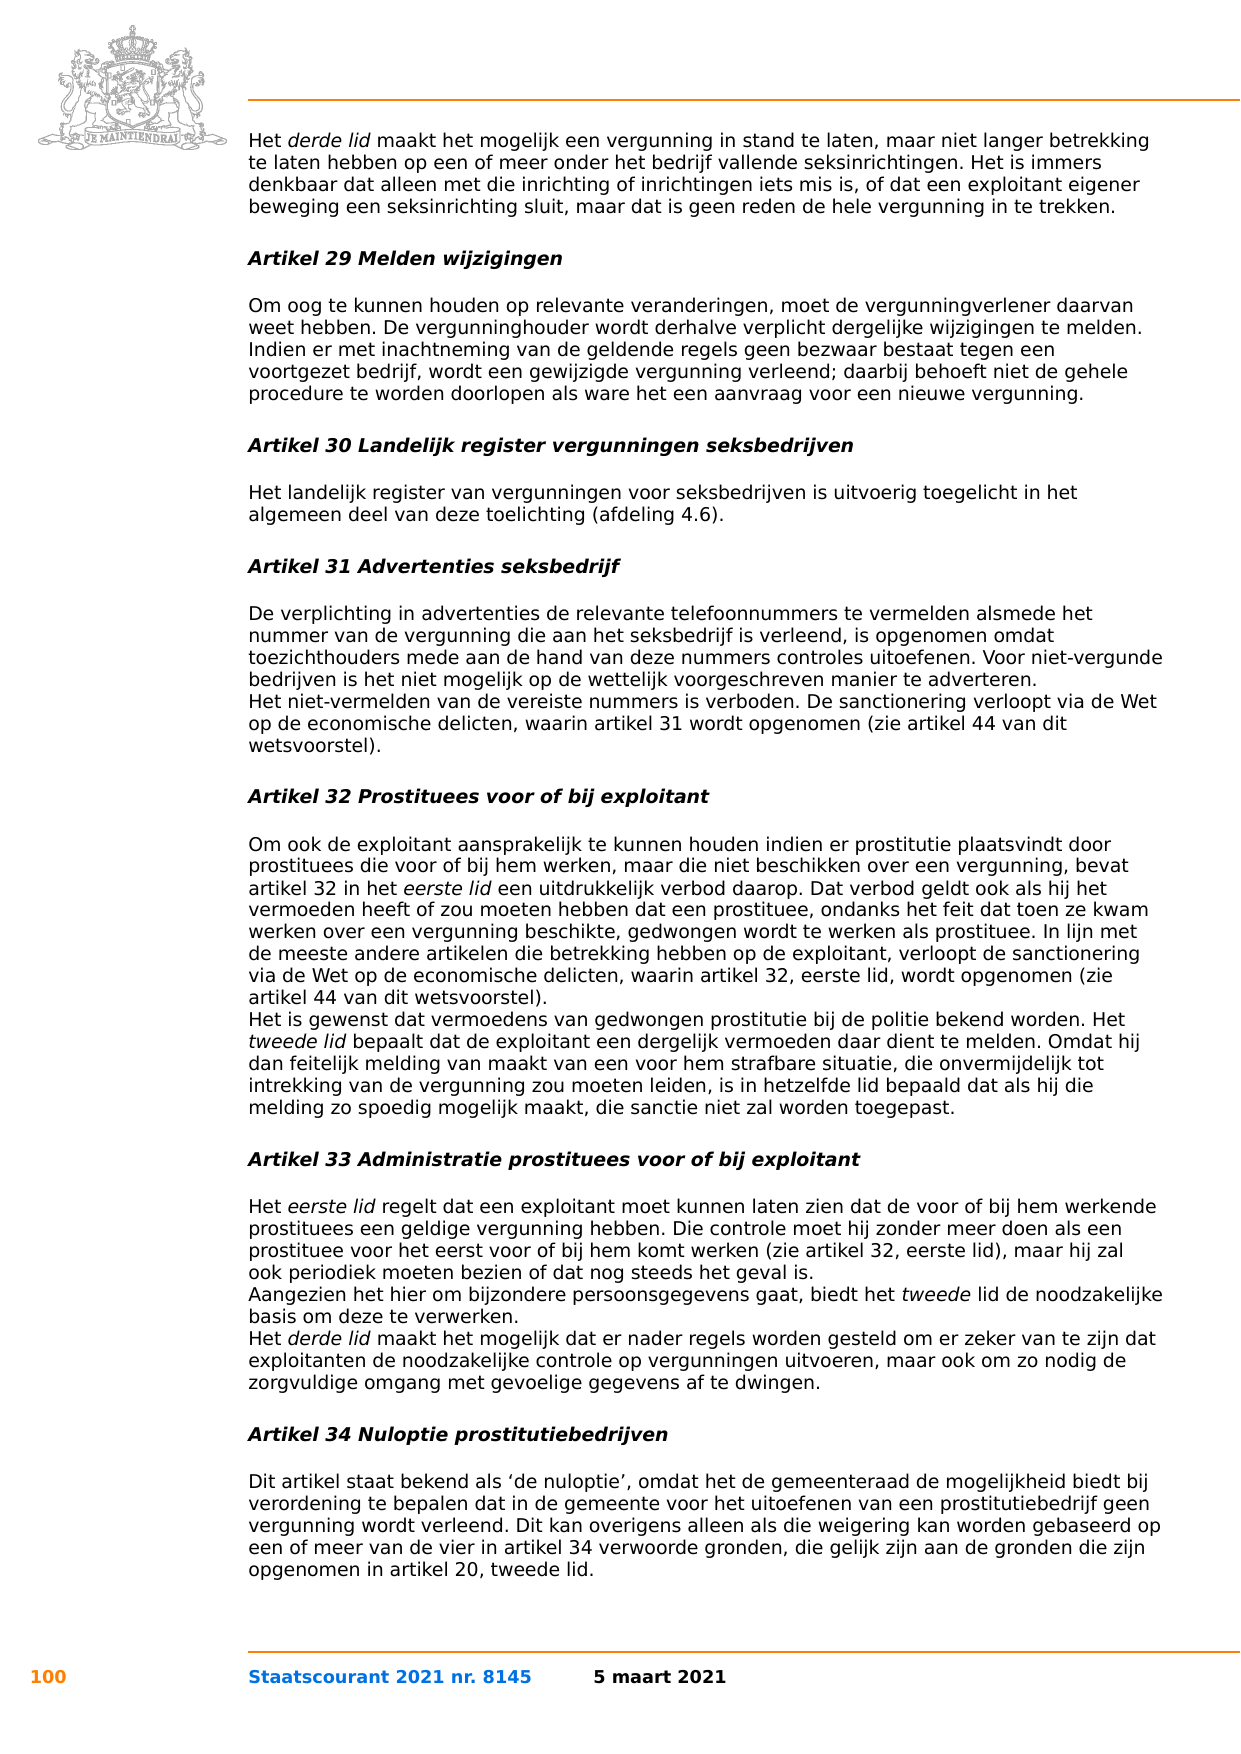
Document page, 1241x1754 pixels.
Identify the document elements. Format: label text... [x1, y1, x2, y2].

text Het niet-vermelden van de vereiste nummers is verboden. De sanctionering verloopt via de Wet op de economische delicten, waarin artikel 31 wordt opgenomen (zie artikel 44 van dit wetsvoorstel). [248, 691, 1163, 756]
text Het derde lid maakt het mogelijk een vergunning in stand te laten, maar niet langer betrekking te laten hebben op een of meer onder het bedrijf vallende seksinrichtingen. Het is immers denkbaar dat alleen met die inrichting of inrichtingen iets mis is, of dat een exploitant eigener beweging een seksinrichting sluit, maar dat is geen reden de hele vergunning in te trekken. [248, 130, 1163, 218]
text De verplichting in advertenties de relevante telefoonnummers te vermelden alsmede het nummer van de vergunning die aan het seksbedrijf is verleend, is opgenomen omdat toezichthouders mede aan de hand van deze nummers controles uitoefenen. Voor niet-vergunde bedrijven is het niet mogelijk op de wettelijk voorgeschreven manier te adverteren. [248, 603, 1163, 691]
subtitle Artikel 29 Melden wijzigingen [248, 248, 1163, 270]
text Om ook de exploitant aansprakelijk te kunnen houden indien er prostitutie plaatsvindt door prostituees die voor of bij hem werken, maar die niet beschikken over een vergunning, bevat artikel 32 in het eerste lid een uitdrukkelijk verbod daarop. Dat verbod geldt ook als hij het vermoeden heeft of zou moeten hebben dat een prostituee, ondanks het feit dat toen ze kwam werken over een vergunning beschikte, gedwongen wordt te werken als prostituee. In lijn met de meeste andere artikelen die betrekking hebben op de exploitant, verloopt de sanctionering via de Wet op de economische delicten, waarin artikel 32, eerste lid, wordt opgenomen (zie artikel 44 van dit wetsvoorstel). [248, 833, 1163, 1009]
text Om oog te kunnen houden op relevante veranderingen, moet de vergunningverlener daarvan weet hebben. De vergunninghouder wordt derhalve verplicht dergelijke wijzigingen te melden. Indien er met inachtneming van de geldende regels geen bezwaar bestaat tegen een voortgezet bedrijf, wordt een gewijzigde vergunning verleend; daarbij behoeft niet de gehele procedure te worden doorlopen als ware het een aanvraag voor een nieuwe vergunning. [248, 295, 1163, 405]
subtitle Artikel 31 Advertenties seksbedrijf [248, 556, 1163, 578]
subtitle Artikel 32 Prostituees voor of bij exploitant [248, 786, 1163, 808]
subtitle Artikel 30 Landelijk register vergunningen seksbedrijven [248, 435, 1163, 457]
subtitle Artikel 34 Nuloptie prostitutiebedrijven [248, 1424, 1163, 1446]
text Het landelijk register van vergunningen voor seksbedrijven is uitvoerig toegelicht in het algemeen deel van deze toelichting (afdeling 4.6). [248, 482, 1163, 526]
subtitle Artikel 33 Administratie prostituees voor of bij exploitant [248, 1149, 1163, 1171]
text Het is gewenst dat vermoedens van gedwongen prostitutie bij de politie bekend worden. Het tweede lid bepaalt dat de exploitant een dergelijk vermoeden daar dient te melden. Omdat hij dan feitelijk melding van maakt van een voor hem strafbare situatie, die onvermijdelijk tot intrekking van de vergunning zou moeten leiden, is in hetzelfde lid bepaald dat als hij die melding zo spoedig mogelijk maakt, die sanctie niet zal worden toegepast. [248, 1009, 1163, 1119]
text Het derde lid maakt het mogelijk dat er nader regels worden gesteld om er zeker van te zijn dat exploitanten de noodzakelijke controle op vergunningen uitvoeren, maar ook om zo nodig de zorgvuldige omgang met gevoelige gegevens af te dwingen. [248, 1328, 1163, 1394]
picture [38, 25, 227, 150]
text Aangezien het hier om bijzondere persoonsgegevens gaat, biedt het tweede lid de noodzakelijke basis om deze te verwerken. [248, 1284, 1163, 1328]
text Dit artikel staat bekend als ‘de nuloptie’, omdat het de gemeenteraad de mogelijkheid biedt bij verordening te bepalen dat in de gemeente voor het uitoefenen van een prostitutiebedrijf geen vergunning wordt verleend. Dit kan overigens alleen als die weigering kan worden gebaseerd op een of meer van de vier in artikel 34 verwoorde gronden, die gelijk zijn aan de gronden die zijn opgenomen in artikel 20, tweede lid. [248, 1471, 1163, 1581]
text Het eerste lid regelt dat een exploitant moet kunnen laten zien dat de voor of bij hem werkende prostituees een geldige vergunning hebben. Die controle moet hij zonder meer doen als een prostituee voor het eerst voor of bij hem komt werken (zie artikel 32, eerste lid), maar hij zal ook periodiek moeten bezien of dat nog steeds het geval is. [248, 1196, 1163, 1284]
